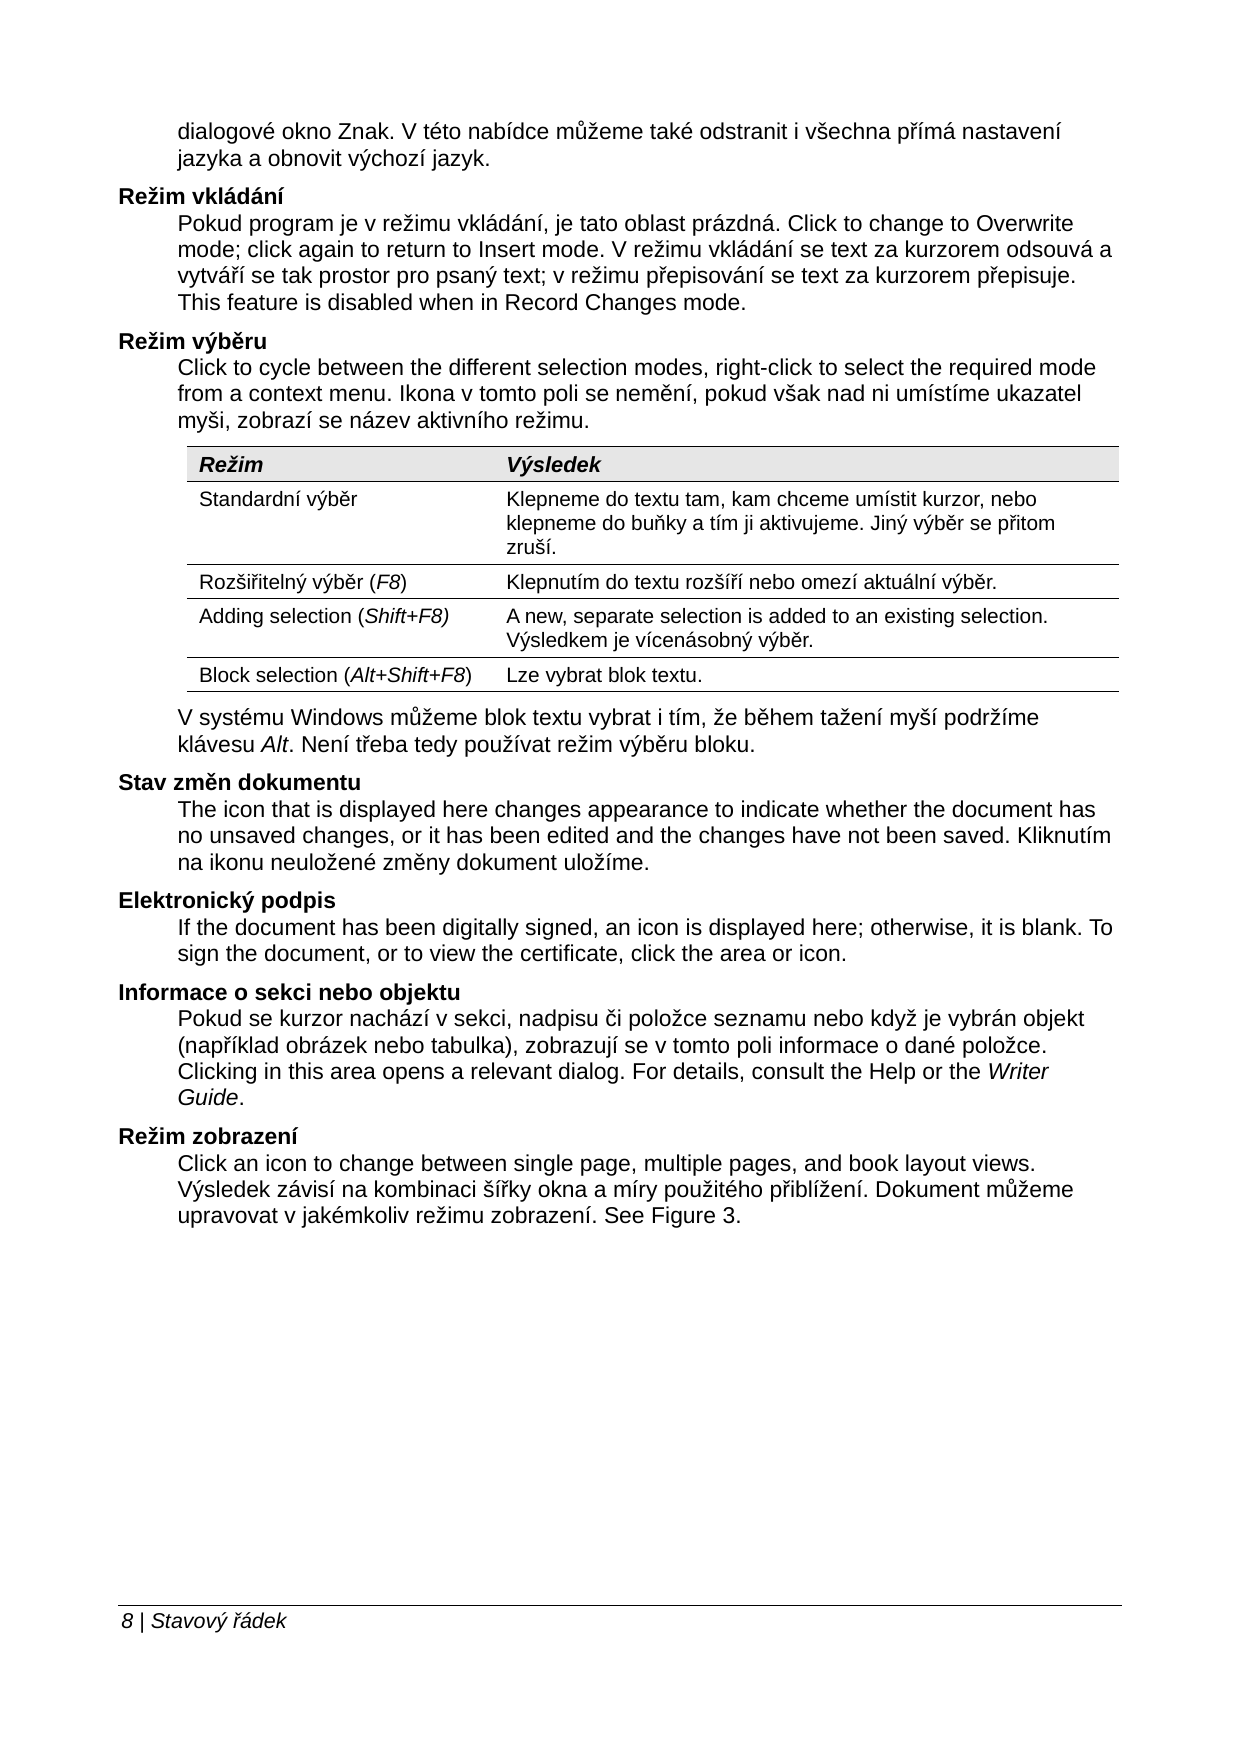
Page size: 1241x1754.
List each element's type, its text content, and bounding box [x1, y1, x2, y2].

text Elektronický podpis [118, 887, 1122, 914]
table_cell Klepnutím do textu rozšíří nebo omezí aktuální výběr. [494, 565, 1119, 598]
text Informace o sekci nebo objektu [118, 979, 1122, 1005]
text Režim vkládání [118, 183, 1122, 210]
text Režim výběru [118, 328, 1122, 354]
table_header Výsledek [494, 447, 1119, 481]
text The icon that is displayed here changes appearance to indicate whether the document has no unsaved changes, or it has been edited and the changes have not been saved. Kliknutím na ikonu neuložené změny dokument uložíme. [177, 796, 1122, 875]
text dialogové okno Znak. V této nabídce můžeme také odstranit i všechna přímá nastavení jazyka a obnovit výchozí jazyk. [177, 118, 1122, 171]
table_cell Lze vybrat blok textu. [494, 658, 1119, 691]
text Click to cycle between the different selection modes, right-click to select the required mode from a context menu. Ikona v tomto poli se nemění, pokud však nad ni umístíme ukazatel myši, zobrazí se název aktivního režimu. [177, 354, 1122, 433]
table_cell Rozšiřitelný výběr (F8) [187, 565, 494, 598]
table_cell Block selection (Alt+Shift+F8) [187, 658, 494, 691]
text Pokud se kurzor nachází v sekci, nadpisu či položce seznamu nebo když je vybrán objekt (například obrázek nebo tabulka), zobrazují se v tomto poli informace o dané položce. Clicking in this area opens a relevant dialog. For details, consult the Help or the Writer Guide. [177, 1005, 1122, 1111]
text Click an icon to change between single page, multiple pages, and book layout views. Výsledek závisí na kombinaci šířky okna a míry použitého přiblížení. Dokument můžeme upravovat v jakémkoliv režimu zobrazení. See Figure 3. [177, 1149, 1122, 1228]
text If the document has been digitally signed, an icon is displayed here; otherwise, it is blank. To sign the document, or to view the certificate, click the area or icon. [177, 914, 1122, 966]
text V systému Windows můžeme blok textu vybrat i tím, že během tažení myší podržíme klávesu Alt. Není třeba tedy používat režim výběru bloku. [177, 704, 1122, 757]
table_cell A new, separate selection is added to an existing selection. Výsledkem je vícenásobný výběr. [494, 599, 1119, 657]
table_cell Klepneme do textu tam, kam chceme umístit kurzor, nebo klepneme do buňky a tím ji aktivujeme. Jiný výběr se přitom zruší. [494, 482, 1119, 564]
table_cell Standardní výběr [187, 482, 494, 564]
table_header Režim [187, 447, 494, 481]
table_cell Adding selection (Shift+F8) [187, 599, 494, 657]
text Stav změn dokumentu [118, 769, 1122, 796]
text Režim zobrazení [118, 1123, 1122, 1149]
text Pokud program je v režimu vkládání, je tato oblast prázdná. Click to change to Overwrite mode; click again to return to Insert mode. V režimu vkládání se text za kurzorem odsouvá a vytváří se tak prostor pro psaný text; v režimu přepisování se text za kurzorem přepisuje. This feature is disabled when in Record Changes mode. [177, 210, 1122, 315]
